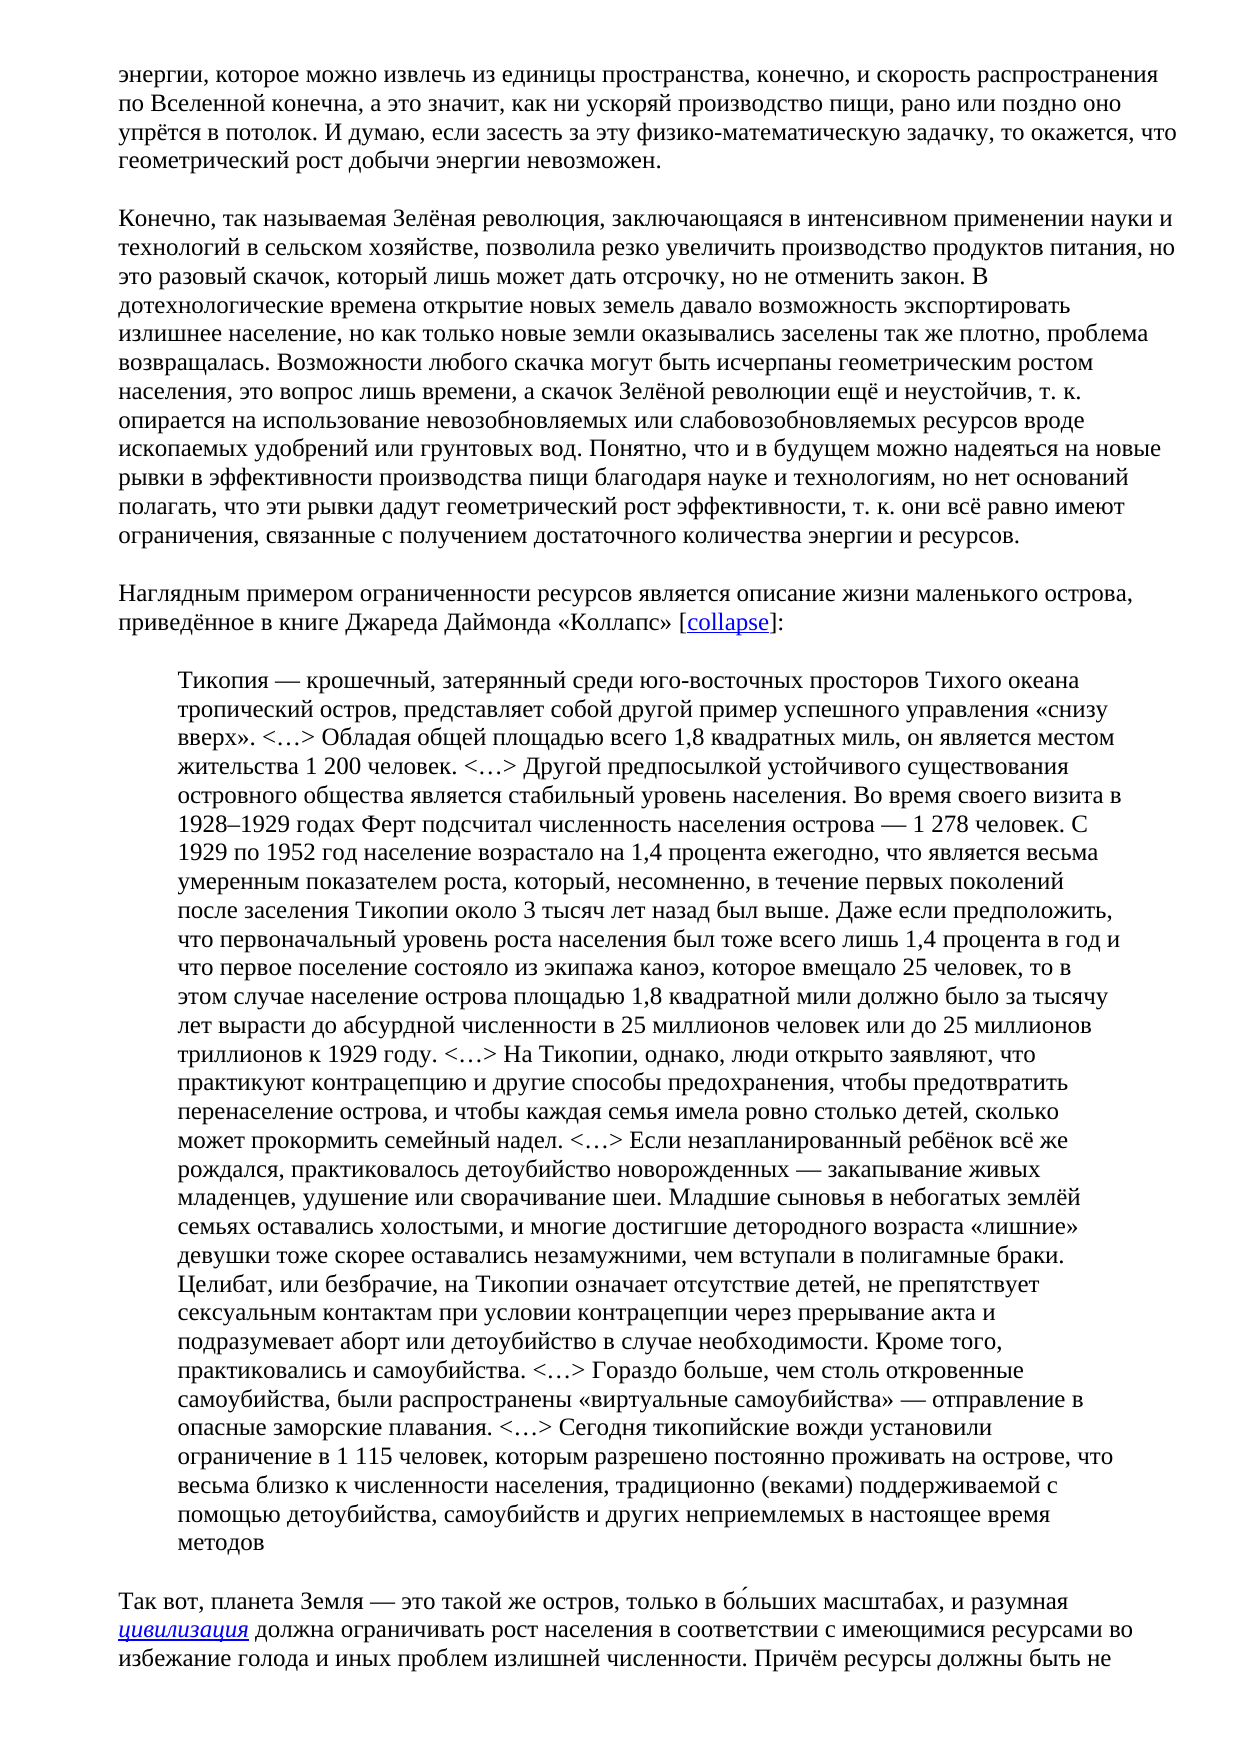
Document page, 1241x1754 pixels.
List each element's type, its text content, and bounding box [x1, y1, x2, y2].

text Конечно, так называемая Зелёная революция, заключающаяся в интенсивном применении науки и технологий в сельском хозяйстве, позволила резко увеличить производство продуктов питания, но это разовый скачок, который лишь может дать отсрочку, но не отменить закон. В дотехнологические времена открытие новых земель давало возможность экспортировать излишнее население, но как только новые земли оказывались заселены так же плотно, проблема возвращалась. Возможности любого скачка могут быть исчерпаны геометрическим ростом населения, это вопрос лишь времени, а скачок Зелёной революции ещё и неустойчив, т. к. опирается на использование невозобновляемых или слабовозобновляемых ресурсов вроде ископаемых удобрений или грунтовых вод. Понятно, что и в будущем можно надеяться на новые рывки в эффективности производства пищи благодаря науке и технологиям, но нет оснований полагать, что эти рывки дадут геометрический рост эффективности, т. к. они всё равно имеют ограничения, связанные с получением достаточного количества энергии и ресурсов. [118, 203, 1181, 548]
text Так вот, планета Земля — это такой же остров, только в бо́льших масштабах, и разумная цивилизация должна ограничивать рост населения в соответствии с имеющимися ресурсами во избежание голода и иных проблем излишней численности. Причём ресурсы должны быть не [118, 1586, 1181, 1672]
text Тикопия — крошечный, затерянный среди юго-восточных просторов Тихого океана тропический остров, представляет собой другой пример успешного управления «снизу вверх». <…> Обладая общей площадью всего 1,8 квадратных миль, он является местом жительства 1 200 человек. <…> Другой предпосылкой устойчивого существования островного общества является стабильный уровень населения. Во время своего визита в 1928–1929 годах Ферт подсчитал численность населения острова — 1 278 человек. С 1929 по 1952 год население возрастало на 1,4 процента ежегодно, что является весьма умеренным показателем роста, который, несомненно, в течение первых поколений после заселения Тикопии около 3 тысяч лет назад был выше. Даже если предположить, что первоначальный уровень роста населения был тоже всего лишь 1,4 процента в год и что первое поселение состояло из экипажа каноэ, которое вмещало 25 человек, то в этом случае население острова площадью 1,8 квадратной мили должно было за тысячу лет вырасти до абсурдной численности в 25 миллионов человек или до 25 миллионов триллионов к 1929 году. <…> На Тикопии, однако, люди открыто заявляют, что практикуют контрацепцию и другие способы предохранения, чтобы предотвратить перенаселение острова, и чтобы каждая семья имела ровно столько детей, сколько может прокормить семейный надел. <…> Если незапланированный ребёнок всё же рождался, практиковалось детоубийство новорожденных — закапывание живых младенцев, удушение или сворачивание шеи. Младшие сыновья в небогатых землёй семьях оставались холостыми, и многие достигшие детородного возраста «лишние» девушки тоже скорее оставались незамужними, чем вступали в полигамные браки. Целибат, или безбрачие, на Тикопии означает отсутствие детей, не препятствует сексуальным контактам при условии контрацепции через прерывание акта и подразумевает аборт или детоубийство в случае необходимости. Кроме того, практиковались и самоубийства. <…> Гораздо больше, чем столь откровенные самоубийства, были распространены «виртуальные самоубийства» — отправление в опасные заморские плавания. <…> Сегодня тикопийские вожди установили ограничение в 1 115 человек, которым разрешено постоянно проживать на острове, что весьма близко к численности населения, традиционно (веками) поддерживаемой с помощью детоубийства, самоубийств и других неприемлемых в настоящее время методов [177, 665, 1122, 1556]
text Наглядным примером ограниченности ресурсов является описание жизни маленького острова, приведённое в книге Джареда Даймонда «Коллапс» [collapse]: [118, 578, 1181, 636]
text энергии, которое можно извлечь из единицы пространства, конечно, и скорость распространения по Вселенной конечна, а это значит, как ни ускоряй производство пищи, рано или поздно оно упрётся в потолок. И думаю, если засесть за эту физико-математическую задачку, то окажется, что геометрический рост добычи энергии невозможен. [118, 59, 1181, 174]
